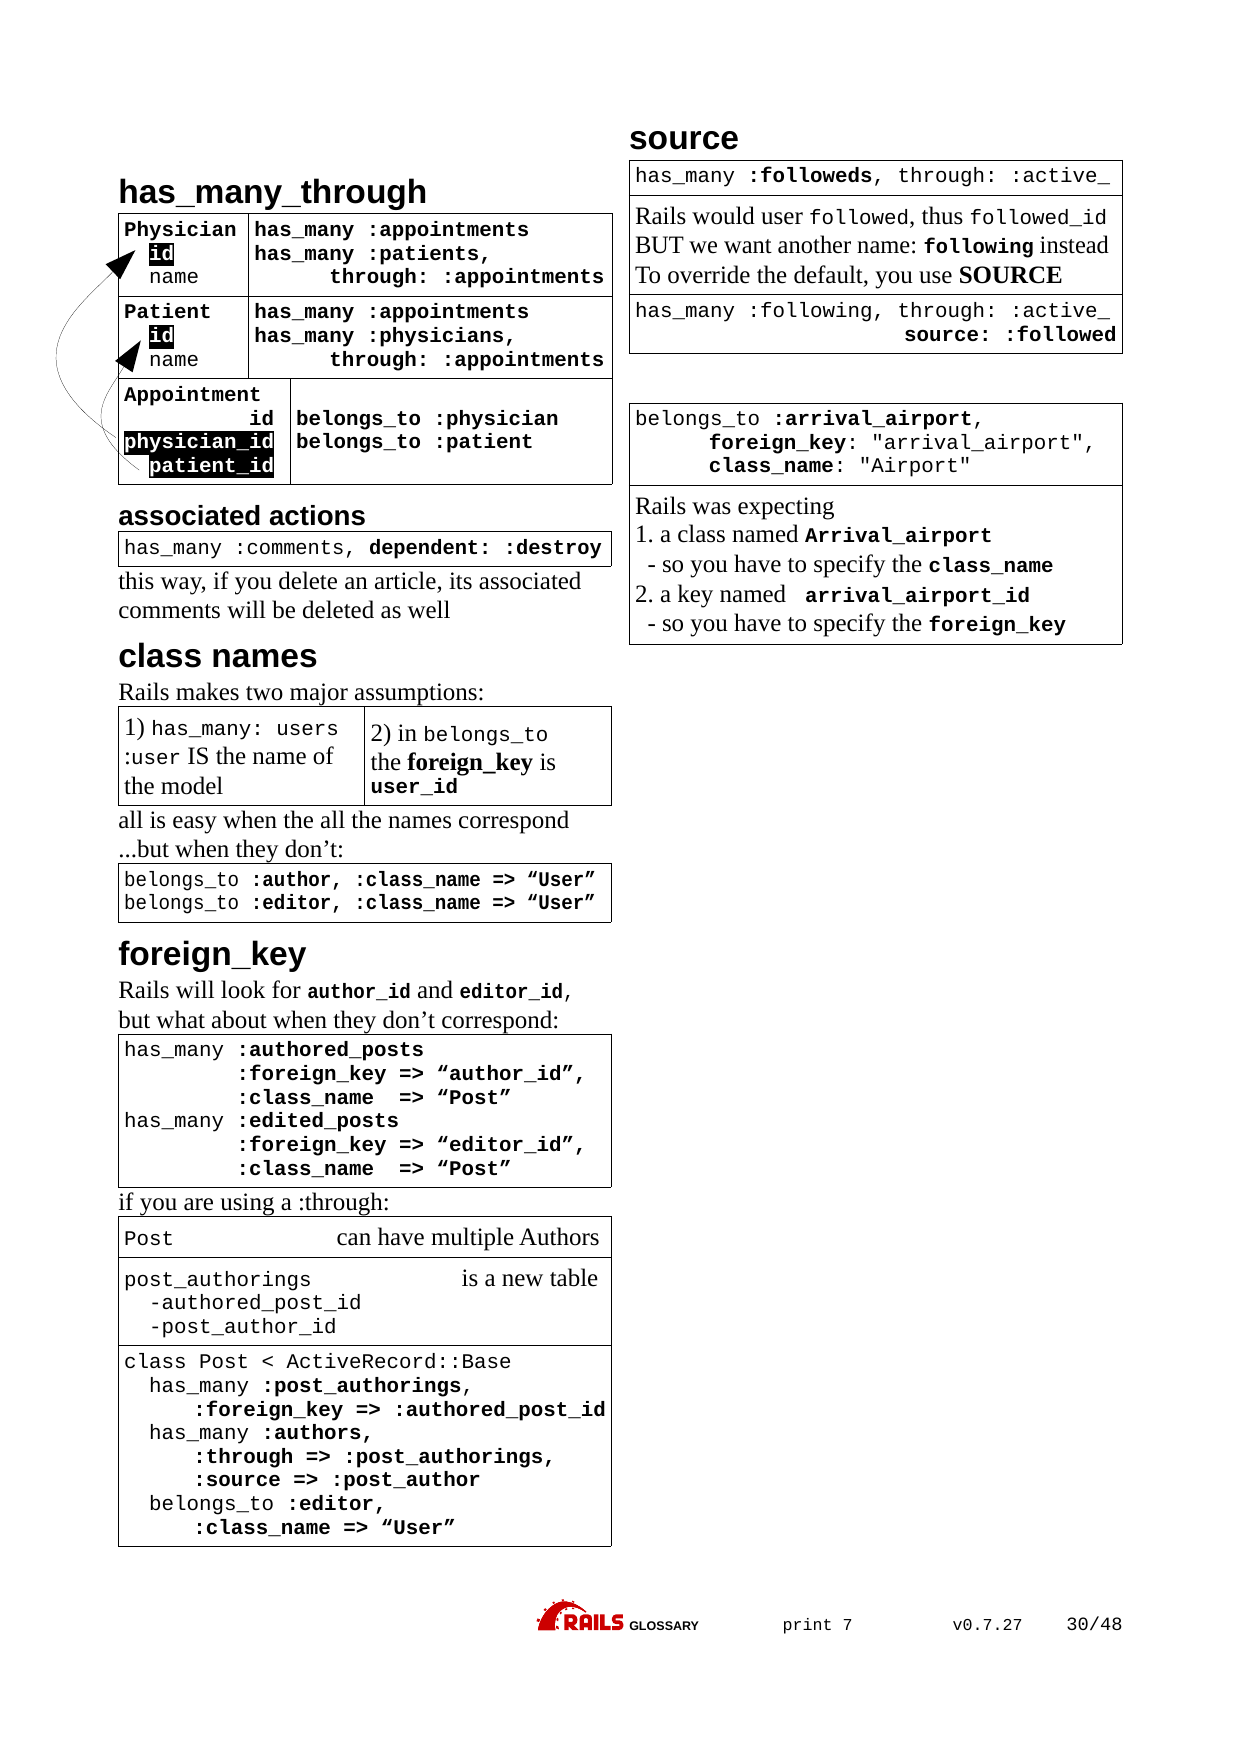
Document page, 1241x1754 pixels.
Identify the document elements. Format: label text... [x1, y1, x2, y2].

text this way, if you delete an article, its associated comments will be deleted as well [118, 567, 611, 624]
table_cell post_authorings is a new table -authored_post_id -post_author_id [119, 1258, 611, 1345]
table_header has_many :followeds, through: :active_ [630, 161, 1122, 195]
table_cell Patient id name [119, 297, 248, 378]
text if you are using a :through: [118, 1188, 611, 1216]
text Rails will look for author_id and editor_id, but what about when they don’t correspond: [118, 975, 611, 1033]
table_header belongs_to :author, :class_name => “User” belongs_to :editor, :class_name => “User” [119, 864, 611, 922]
table_cell belongs_to :physician belongs_to :patient [291, 379, 612, 484]
table_cell class Post < ActiveRecord::Base has_many :post_authorings, :foreign_key => :authored_post_id has_many :authors, :through => :post_authorings, :source => :post_author belongs_to :editor, :class_name => “User” [119, 1346, 611, 1546]
table_header has_many :appointments has_many :patients, through: :appointments [249, 214, 612, 296]
table_header Physician id name [119, 214, 248, 296]
subtitle foreign_key [118, 934, 611, 972]
text ...but when they don’t: [118, 834, 611, 863]
table_cell Rails would user followed, thus followed_id BUT we want another name: following instead To override the default, you use SOURCE [630, 196, 1122, 294]
table_cell Rails was expecting 1. a class named Arrival_airport - so you have to specify the class_name 2. a key named arrival_airport_id - so you have to specify the foreign_key [630, 486, 1122, 643]
text Rails makes two major assumptions: [118, 677, 611, 706]
table_header 2) in belongs_to the foreign_key is user_id [365, 707, 611, 805]
subtitle source [629, 118, 1122, 157]
subtitle associated actions [118, 499, 611, 531]
table_cell has_many :appointments has_many :physicians, through: :appointments [249, 297, 612, 378]
table_cell has_many :following, through: :active_ source: :followed [630, 295, 1122, 353]
table_header has_many :authored_posts :foreign_key => “author_id”, :class_name => “Post” has_many :edited_posts :foreign_key => “editor_id”, :class_name => “Post” [119, 1035, 611, 1187]
table_cell Appointment id physician_id patient_id [119, 379, 290, 484]
text all is easy when the all the names correspond [118, 806, 611, 834]
table_header 1) has_many: users :user IS the name of the model [119, 707, 364, 805]
table_header has_many :comments, dependent: :destroy [119, 532, 611, 566]
table_header Post can have multiple Authors [119, 1217, 611, 1257]
subtitle has_many_through [118, 171, 611, 210]
subtitle class names [118, 636, 611, 674]
table_header belongs_to :arrival_airport, foreign_key: "arrival_airport", class_name: "Airport" [630, 404, 1122, 485]
